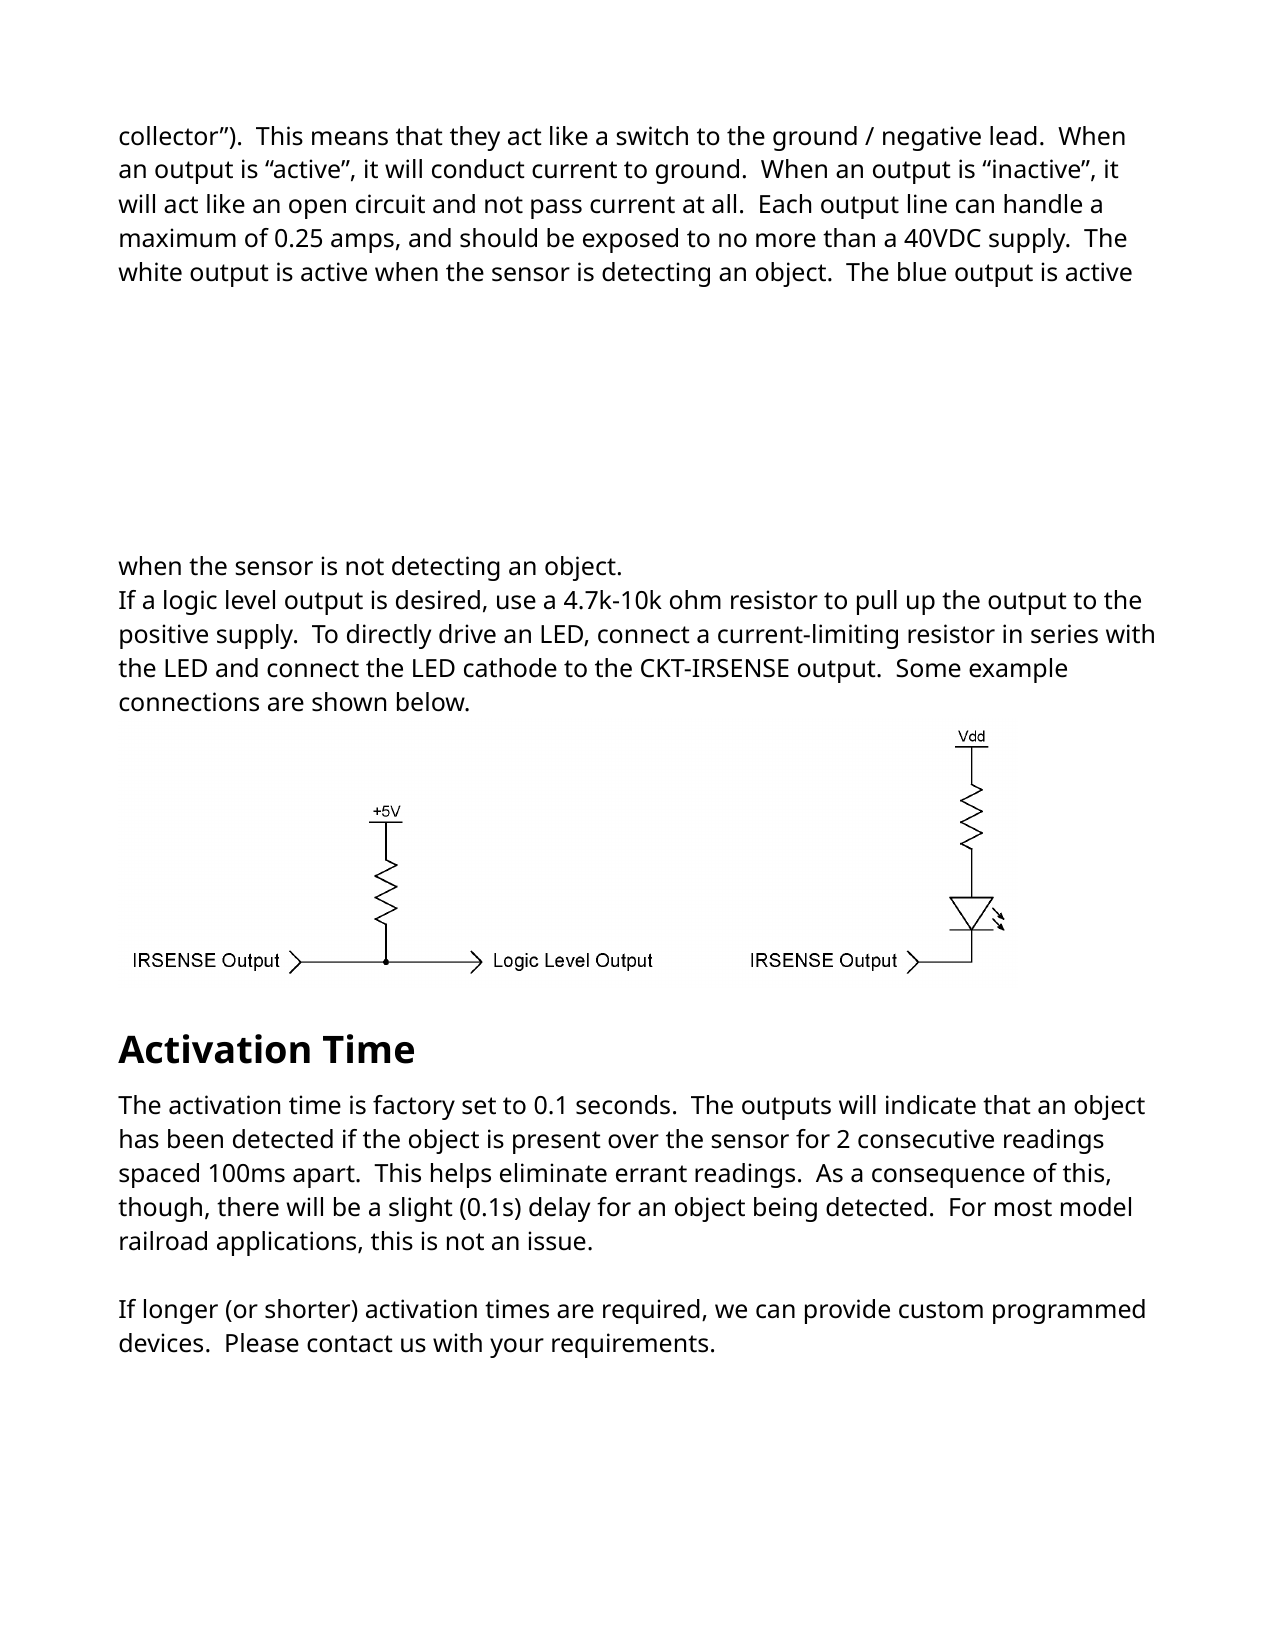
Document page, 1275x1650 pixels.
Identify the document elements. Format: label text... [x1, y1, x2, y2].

text The activation time is factory set to 0.1 seconds. The outputs will indicate that an object has been detected if the object is present over the sensor for 2 consecutive readings spaced 100ms apart. This helps eliminate errant readings. As a consequence of this, though, there will be a slight (0.1s) delay for an object being detected. For most model railroad applications, this is not an issue. [118, 1087, 1157, 1258]
picture [118, 718, 1019, 988]
text collector”). This means that they act like a switch to the ground / negative lead. When an output is “active”, it will conduct current to ground. When an output is “inactive”, it will act like an open circuit and not pass current at all. Each output line can handle a maximum of 0.25 amps, and should be exposed to no more than a 40VDC supply. The white output is active when the sensor is detecting an object. The blue output is active when the sensor is not detecting an object. [118, 118, 1157, 582]
text If a logic level output is desired, use a 4.7k-10k ohm resistor to pull up the output to the positive supply. To directly drive an LED, connect a current-limiting resistor in series with the LED and connect the LED cathode to the CKT-IRSENSE output. Some example connections are shown below. [118, 582, 1157, 719]
text If longer (or shorter) activation times are required, we can provide custom programmed devices. Please contact us with your requirements. [118, 1292, 1157, 1360]
subtitle Activation Time [118, 1023, 1157, 1075]
